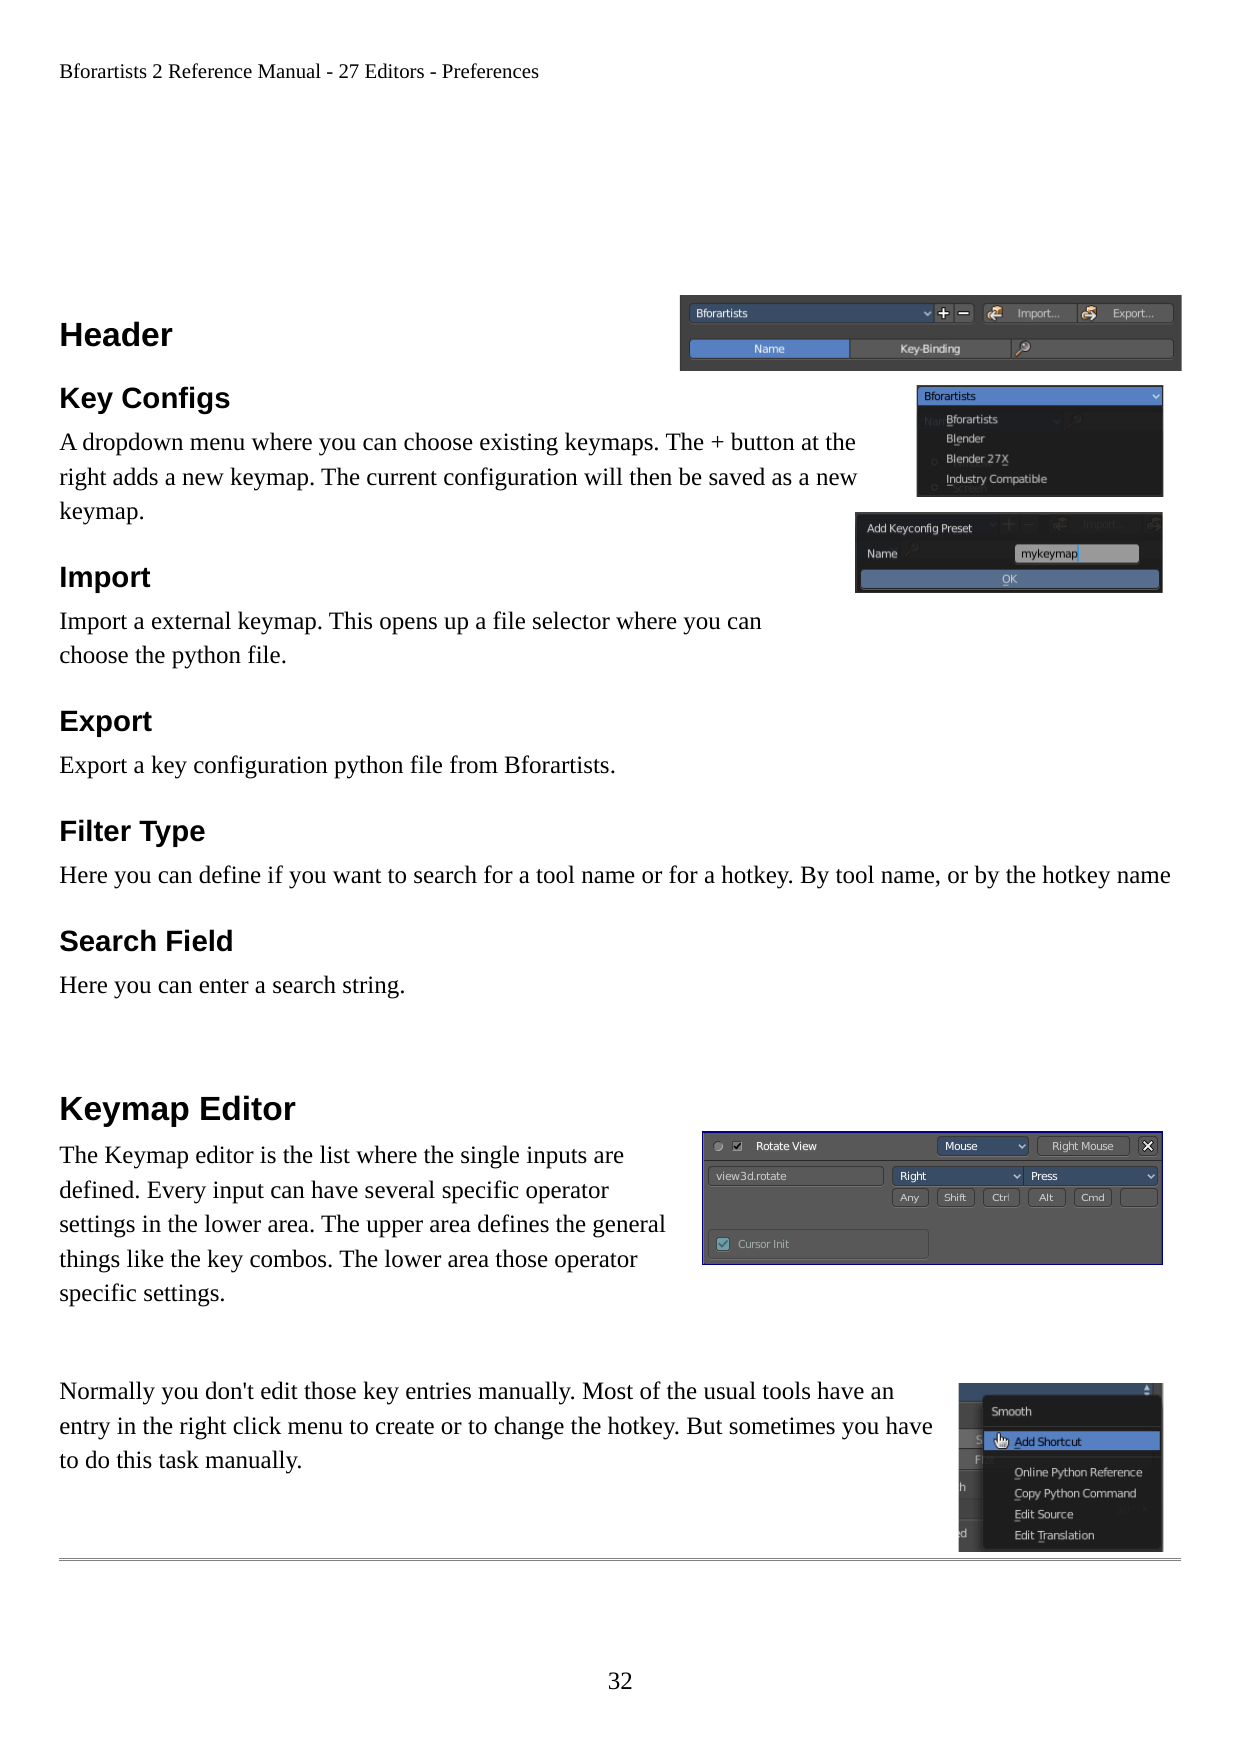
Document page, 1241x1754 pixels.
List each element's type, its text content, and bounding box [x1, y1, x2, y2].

picture [703, 1133, 1162, 1264]
subtitle Export [59, 704, 1181, 738]
text The Keymap editor is the list where the single inputs are defined. Every input can have several specific operator settings in the lower area. The upper area defines the general things like the key combos. The lower area those operator specific settings. [59, 1140, 1181, 1307]
subtitle [1163, 560, 1181, 593]
text Here you can define if you want to search for a tool name or for a hotkey. By tool name, or by the hotkey name [59, 860, 1181, 889]
text Normally you don't edit those key entries manually. Most of the usual tools have an entry in the right click menu to create or to change the hotkey. But sometimes you have to do this task manually. [59, 1376, 1181, 1474]
picture [679, 295, 1182, 371]
text Export a key configuration python file from Bforartists. [59, 750, 1181, 779]
text Import a external keymap. This opens up a file selector where you can choose the python file. [59, 606, 1181, 669]
picture [958, 1383, 1164, 1552]
text Here you can enter a search string. [59, 970, 1181, 999]
subtitle Import [59, 560, 855, 593]
subtitle Keymap Editor [59, 1089, 1181, 1128]
picture [855, 512, 1163, 593]
subtitle Search Field [59, 924, 1181, 958]
text A dropdown menu where you can choose existing keymaps. The + button at the right adds a new keymap. The current configuration will then be saved as a new keymap. [59, 427, 1181, 525]
subtitle Filter Type [59, 814, 1181, 848]
picture [916, 385, 1164, 497]
subtitle Header [59, 315, 679, 354]
subtitle Key Configs [59, 381, 1181, 414]
